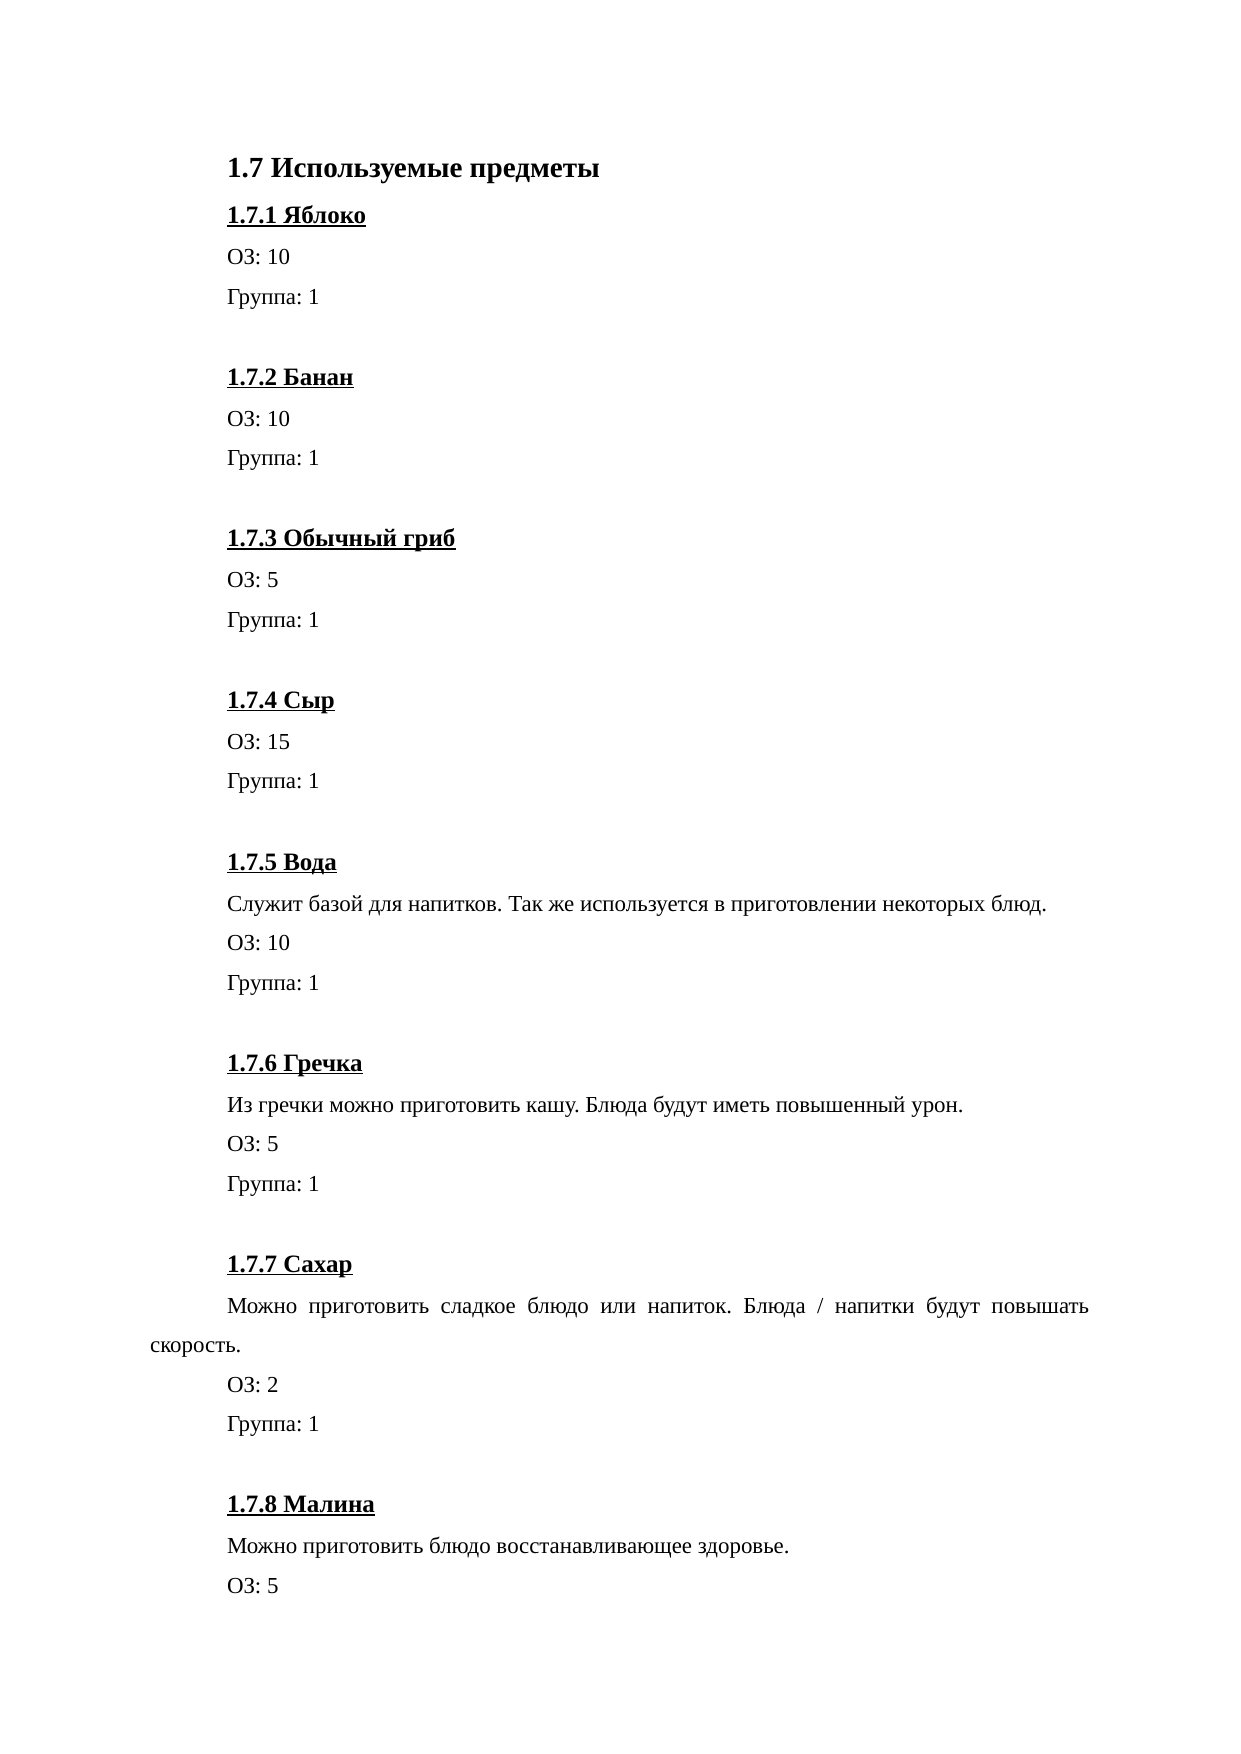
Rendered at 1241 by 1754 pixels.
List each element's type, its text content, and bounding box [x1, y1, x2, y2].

text ОЗ: 15 [150, 728, 1090, 754]
text Группа: 1 [150, 1170, 1090, 1196]
text Группа: 1 [150, 606, 1090, 632]
text 1.7.6 Гречка [150, 1048, 1090, 1076]
text ОЗ: 5 [150, 1572, 1090, 1598]
text 1.7.5 Вода [150, 847, 1090, 875]
text ОЗ: 10 [150, 929, 1090, 956]
text 1.7.3 Обычный гриб [150, 523, 1090, 552]
text Можно приготовить блюдо восстанавливающее здоровье. [150, 1532, 1090, 1559]
text ОЗ: 5 [150, 1130, 1090, 1157]
text Группа: 1 [150, 283, 1090, 309]
text 1.7 Используемые предметы [150, 150, 1090, 183]
text Группа: 1 [150, 1410, 1090, 1437]
text ОЗ: 10 [150, 243, 1090, 270]
text 1.7.7 Сахар [150, 1249, 1090, 1277]
text Из гречки можно приготовить кашу. Блюда будут иметь повышенный урон. [150, 1091, 1090, 1117]
text 1.7.2 Банан [150, 362, 1090, 391]
text Служит базой для напитков. Так же используется в приготовлении некоторых блюд. [150, 890, 1090, 916]
text Группа: 1 [150, 969, 1090, 995]
text ОЗ: 10 [150, 405, 1090, 431]
text Группа: 1 [150, 768, 1090, 794]
text Можно приготовить сладкое блюдо или напиток. Блюда / напитки будут повышать скорость. [150, 1292, 1090, 1358]
text 1.7.4 Сыр [150, 685, 1090, 714]
text 1.7.8 Малина [150, 1489, 1090, 1518]
text 1.7.1 Яблоко [150, 200, 1090, 229]
text Группа: 1 [150, 444, 1090, 471]
text ОЗ: 2 [150, 1371, 1090, 1397]
text ОЗ: 5 [150, 567, 1090, 593]
